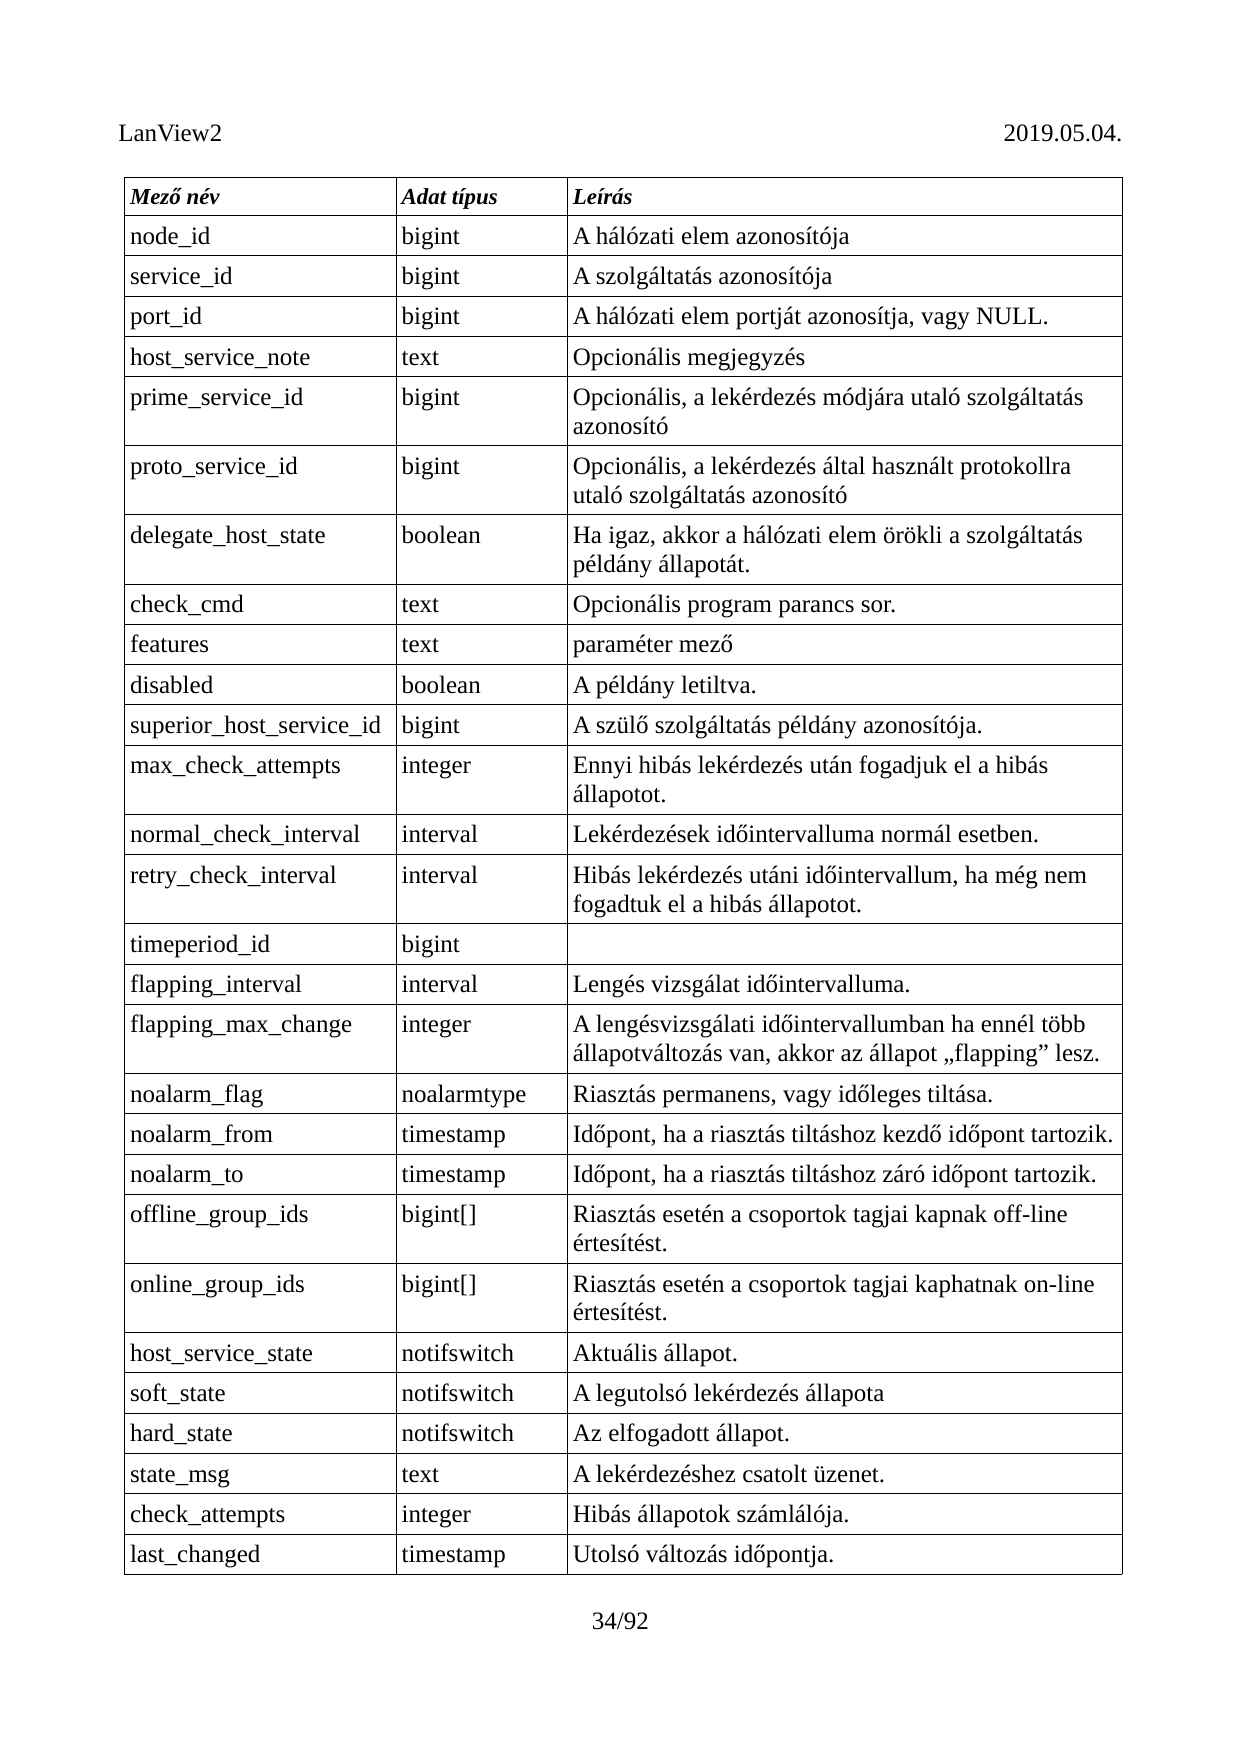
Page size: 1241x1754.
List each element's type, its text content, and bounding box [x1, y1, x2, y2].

table_cell bigint [397, 256, 567, 296]
table_cell A szolgáltatás azonosítója [568, 256, 1122, 296]
table_cell A szülő szolgáltatás példány azonosítója. [568, 705, 1122, 745]
table_header Mező név [125, 178, 396, 215]
table_cell offline_group_ids [125, 1195, 396, 1263]
table_cell interval [397, 965, 567, 1004]
table_cell soft_state [125, 1373, 396, 1412]
table_cell Ennyi hibás lekérdezés után fogadjuk el a hibás állapotot. [568, 746, 1122, 814]
table_cell proto_service_id [125, 446, 396, 514]
table_cell timestamp [397, 1155, 567, 1194]
table_cell prime_service_id [125, 377, 396, 445]
table_cell Hibás állapotok számlálója. [568, 1494, 1122, 1533]
table_cell bigint [397, 446, 567, 514]
table_cell normal_check_interval [125, 815, 396, 854]
table_header Leírás [568, 178, 1122, 215]
table_cell Aktuális állapot. [568, 1333, 1122, 1372]
table_cell Lekérdezések időintervalluma normál esetben. [568, 815, 1122, 854]
table_cell flapping_max_change [125, 1005, 396, 1073]
table_cell flapping_interval [125, 965, 396, 1004]
table_cell text [397, 585, 567, 624]
table_cell noalarmtype [397, 1074, 567, 1113]
table_cell timestamp [397, 1535, 567, 1574]
table_cell Lengés vizsgálat időintervalluma. [568, 965, 1122, 1004]
table_cell timestamp [397, 1114, 567, 1153]
table_cell A legutolsó lekérdezés állapota [568, 1373, 1122, 1412]
table_cell Riasztás permanens, vagy időleges tiltása. [568, 1074, 1122, 1113]
table_cell bigint [397, 297, 567, 336]
table_cell host_service_state [125, 1333, 396, 1372]
table_cell integer [397, 1005, 567, 1073]
table_cell bigint[] [397, 1195, 567, 1263]
table_cell paraméter mező [568, 625, 1122, 664]
table_cell state_msg [125, 1454, 396, 1493]
table_cell integer [397, 1494, 567, 1533]
table_cell Opcionális program parancs sor. [568, 585, 1122, 624]
table_cell retry_check_interval [125, 855, 396, 923]
table_cell A példány letiltva. [568, 665, 1122, 704]
table_cell check_attempts [125, 1494, 396, 1533]
table_cell A lekérdezéshez csatolt üzenet. [568, 1454, 1122, 1493]
table_cell port_id [125, 297, 396, 336]
table_cell boolean [397, 665, 567, 704]
table_cell Az elfogadott állapot. [568, 1414, 1122, 1453]
table_cell notifswitch [397, 1373, 567, 1412]
table_cell [568, 924, 1122, 963]
table_cell service_id [125, 256, 396, 296]
table_cell noalarm_flag [125, 1074, 396, 1113]
table_cell bigint[] [397, 1264, 567, 1332]
table_cell boolean [397, 515, 567, 583]
table_cell online_group_ids [125, 1264, 396, 1332]
table_cell Hibás lekérdezés utáni időintervallum, ha még nem fogadtuk el a hibás állapotot. [568, 855, 1122, 923]
table_cell integer [397, 746, 567, 814]
table_cell bigint [397, 705, 567, 745]
table_cell Opcionális, a lekérdezés módjára utaló szolgáltatás azonosító [568, 377, 1122, 445]
table_cell notifswitch [397, 1333, 567, 1372]
table_cell Riasztás esetén a csoportok tagjai kapnak off-line értesítést. [568, 1195, 1122, 1263]
table_cell node_id [125, 216, 396, 255]
table_cell delegate_host_state [125, 515, 396, 583]
table_cell bigint [397, 924, 567, 963]
table_cell bigint [397, 216, 567, 255]
table_cell Ha igaz, akkor a hálózati elem örökli a szolgáltatás példány állapotát. [568, 515, 1122, 583]
table_cell A lengésvizsgálati időintervallumban ha ennél több állapotváltozás van, akkor az állapot „flapping” lesz. [568, 1005, 1122, 1073]
table_header Adat típus [397, 178, 567, 215]
table_cell hard_state [125, 1414, 396, 1453]
table_cell text [397, 625, 567, 664]
table_cell timeperiod_id [125, 924, 396, 963]
table_cell notifswitch [397, 1414, 567, 1453]
table_cell Időpont, ha a riasztás tiltáshoz kezdő időpont tartozik. [568, 1114, 1122, 1153]
table_cell Opcionális, a lekérdezés által használt protokollra utaló szolgáltatás azonosító [568, 446, 1122, 514]
table_cell A hálózati elem portját azonosítja, vagy NULL. [568, 297, 1122, 336]
table_cell last_changed [125, 1535, 396, 1574]
table_cell noalarm_to [125, 1155, 396, 1194]
table_cell disabled [125, 665, 396, 704]
table_cell noalarm_from [125, 1114, 396, 1153]
table_cell Riasztás esetén a csoportok tagjai kaphatnak on-line értesítést. [568, 1264, 1122, 1332]
table_cell host_service_note [125, 337, 396, 376]
table_cell interval [397, 855, 567, 923]
table_cell check_cmd [125, 585, 396, 624]
table_cell Opcionális megjegyzés [568, 337, 1122, 376]
table_cell interval [397, 815, 567, 854]
table_cell superior_host_service_id [125, 705, 396, 745]
table_cell max_check_attempts [125, 746, 396, 814]
table_cell features [125, 625, 396, 664]
table_cell Időpont, ha a riasztás tiltáshoz záró időpont tartozik. [568, 1155, 1122, 1194]
table_cell A hálózati elem azonosítója [568, 216, 1122, 255]
table_cell bigint [397, 377, 567, 445]
table_cell Utolsó változás időpontja. [568, 1535, 1122, 1574]
table_cell text [397, 337, 567, 376]
table_cell text [397, 1454, 567, 1493]
